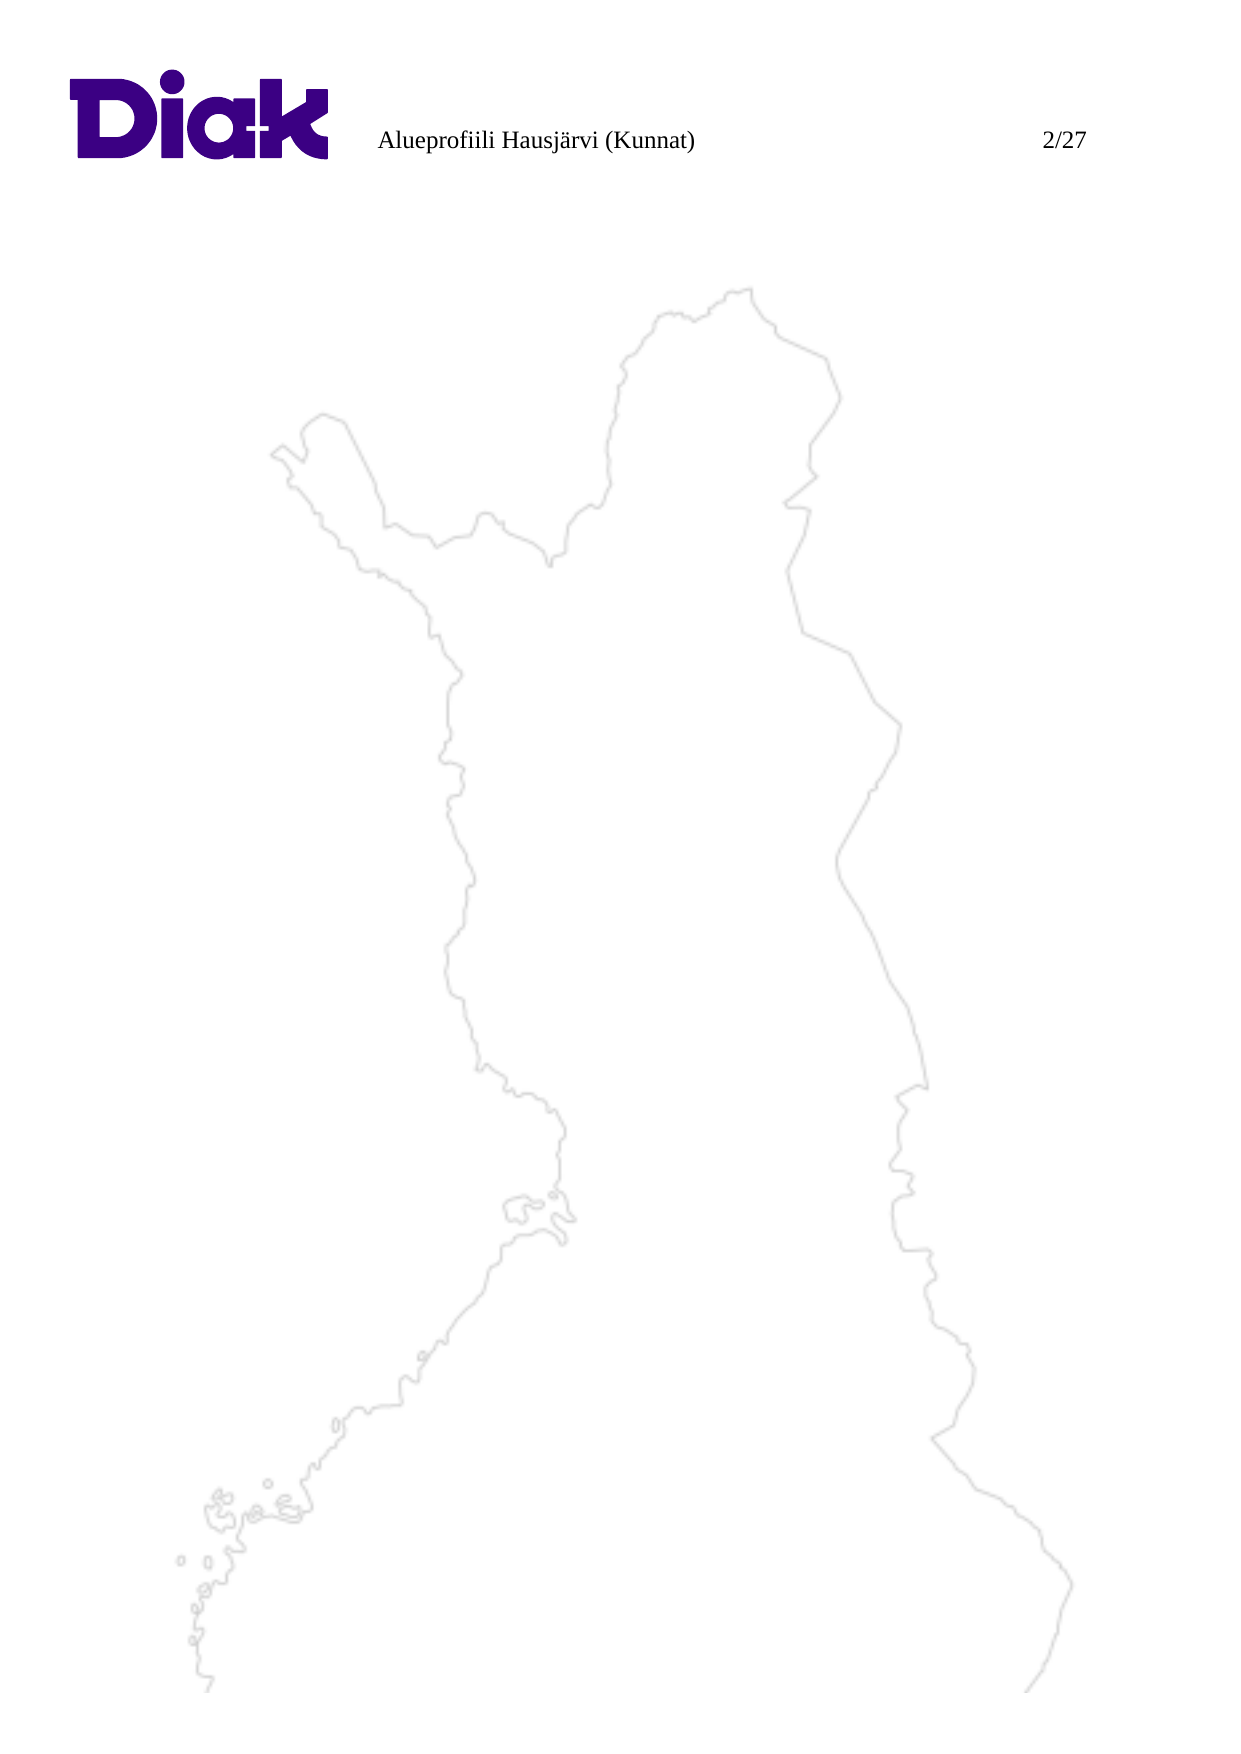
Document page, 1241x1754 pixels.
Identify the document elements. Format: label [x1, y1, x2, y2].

picture [61, 196, 1179, 1693]
